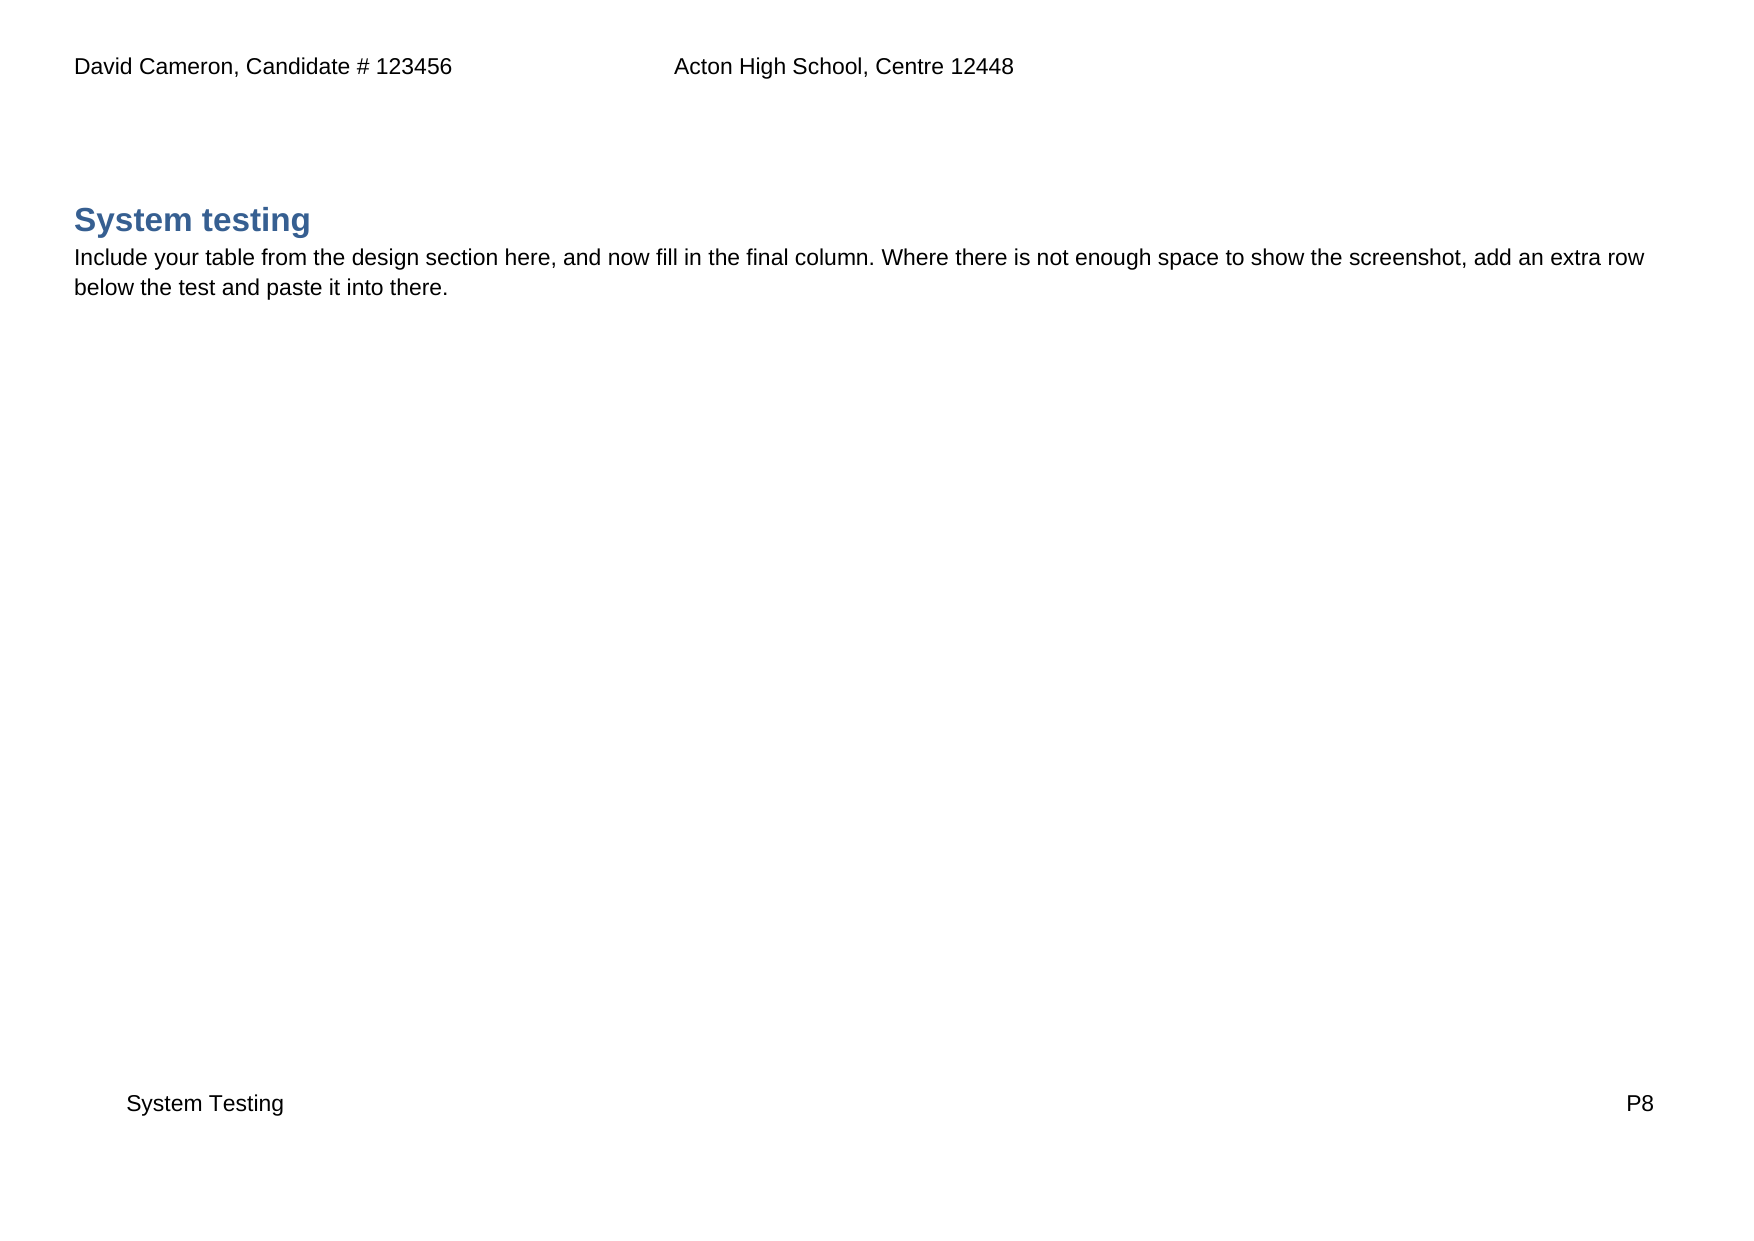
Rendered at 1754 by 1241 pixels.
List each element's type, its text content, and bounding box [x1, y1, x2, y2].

text Include your table from the design section here, and now fill in the final column. Where there is not enough space to show the screenshot, add an extra row below the test and paste it into there. [74, 244, 1654, 301]
subtitle System testing [74, 200, 1654, 238]
